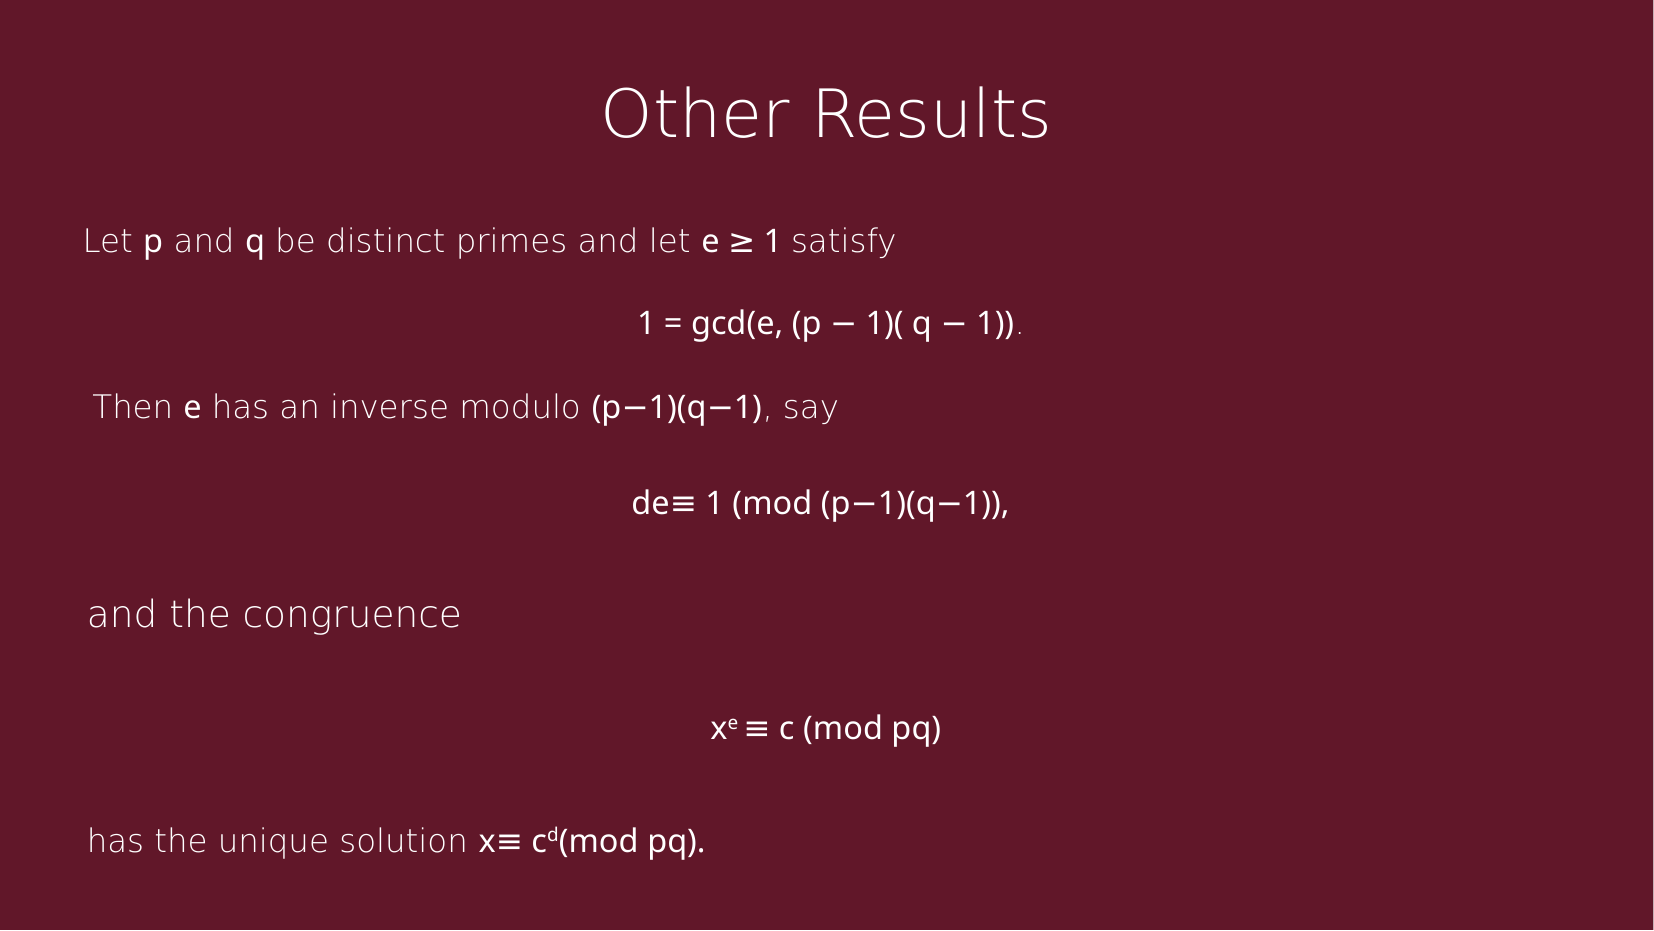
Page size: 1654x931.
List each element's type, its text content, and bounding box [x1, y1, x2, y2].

list and the congruence [86, 592, 1576, 638]
list xe ≡ c (mod pq) [86, 705, 1576, 751]
list Then e has an inverse modulo (p−1)(q−1), say [92, 383, 1581, 429]
list de≡ 1 (mod (p−1)(q−1)), [86, 480, 1576, 526]
list has the unique solution x≡ cd(mod pq). [86, 817, 1576, 863]
list 1 = gcd(e, (p − 1)( q − 1)). [86, 300, 1576, 345]
title Other Results [82, 37, 1571, 193]
list Let p and q be distinct primes and let e ≥ 1 satisfy [82, 217, 1571, 263]
